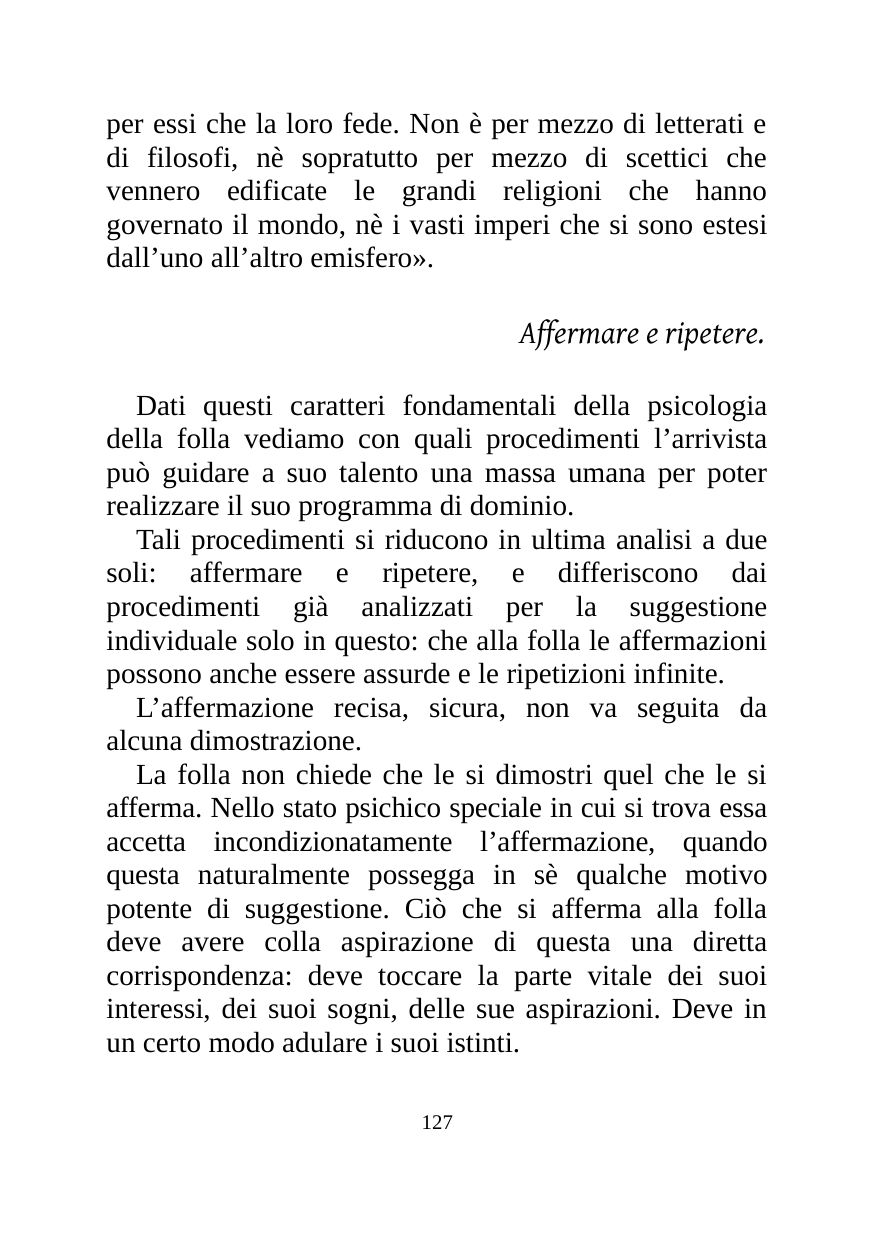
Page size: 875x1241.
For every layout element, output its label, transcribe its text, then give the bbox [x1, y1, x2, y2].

text L’affermazione recisa, sicura, non va seguita da alcuna dimostrazione. [106, 690, 768, 757]
text La folla non chiede che le si dimostri quel che le si afferma. Nello stato psichico speciale in cui si trova essa accetta incondizionatamente l’affermazione, quando questa naturalmente possegga in sè qualche motivo potente di suggestione. Ciò che si afferma alla folla deve avere colla aspirazione di questa una diretta corrispondenza: deve toccare la parte vitale dei suoi interessi, dei suoi sogni, delle sue aspirazioni. Deve in un certo modo adulare i suoi istinti. [106, 757, 768, 1059]
text Tali procedimenti si riducono in ultima analisi a due soli: affermare e ripetere, e differiscono dai procedimenti già analizzati per la suggestione individuale solo in questo: che alla folla le affermazioni possono anche essere assurde e le ripetizioni infinite. [106, 522, 768, 690]
text per essi che la loro fede. Non è per mezzo di letterati e di filosofi, nè sopratutto per mezzo di scettici che vennero edificate le grandi religioni che hanno governato il mondo, nè i vasti imperi che si sono estesi dall’uno all’altro emisfero». [106, 106, 768, 274]
text Dati questi caratteri fondamentali della psicologia della folla vediamo con quali procedimenti l’arrivista può guidare a suo talento una massa umana per poter realizzare il suo programma di dominio. [106, 388, 768, 522]
subtitle Affermare e ripetere. [106, 315, 768, 352]
